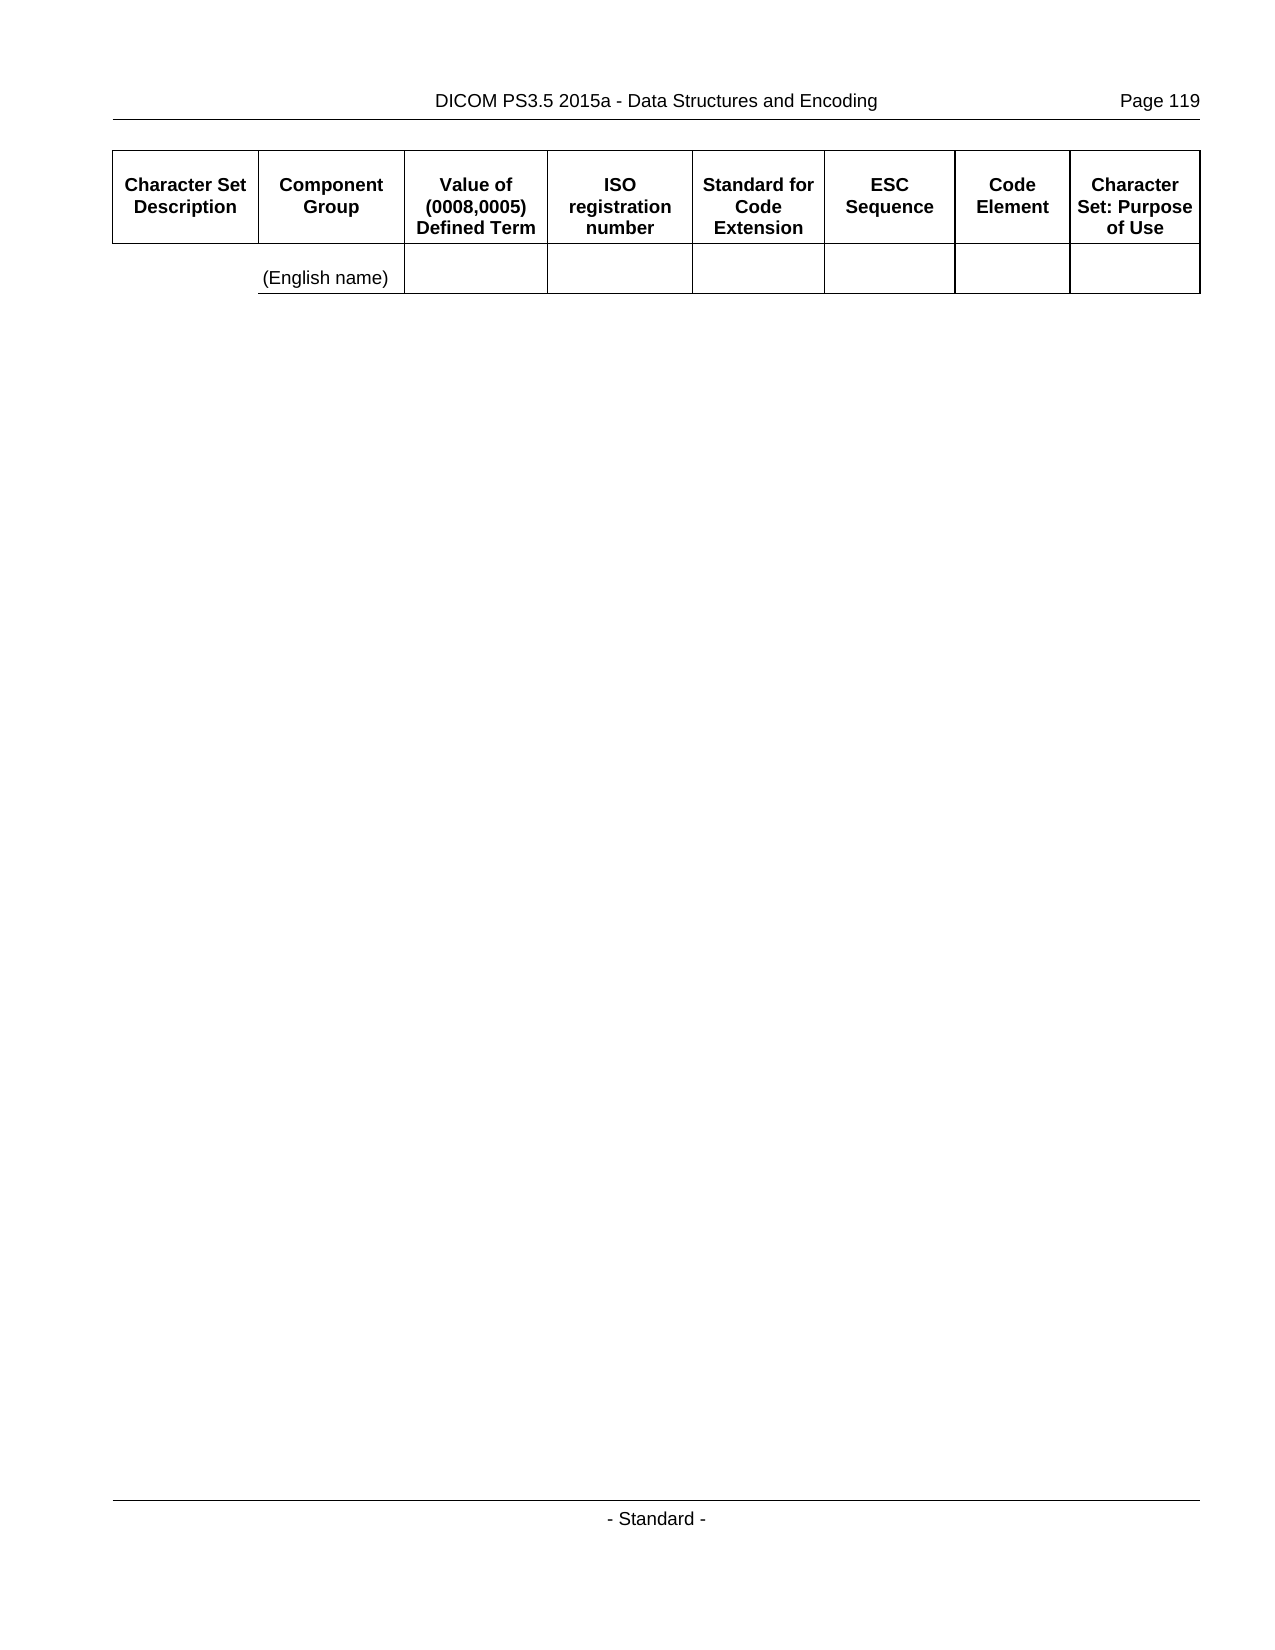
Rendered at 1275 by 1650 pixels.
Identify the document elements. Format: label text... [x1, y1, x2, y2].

table_cell (English name) [258, 244, 404, 292]
table_cell [825, 244, 954, 292]
table_header Character Set Description [113, 151, 258, 243]
table_header Component Group [259, 151, 404, 243]
table_header ESC Sequence [825, 151, 954, 243]
table_cell [956, 244, 1069, 292]
table_cell [693, 244, 824, 292]
table_header Character Set: Purpose of Use [1071, 151, 1199, 243]
table_header Standard for Code Extension [693, 151, 824, 243]
table_header Value of (0008,0005) Defined Term [405, 151, 547, 243]
table_cell [548, 244, 692, 292]
table_header Code Element [956, 151, 1069, 243]
table_header ISO registration number [548, 151, 692, 243]
table_cell [1071, 244, 1199, 292]
table_cell [405, 244, 547, 292]
